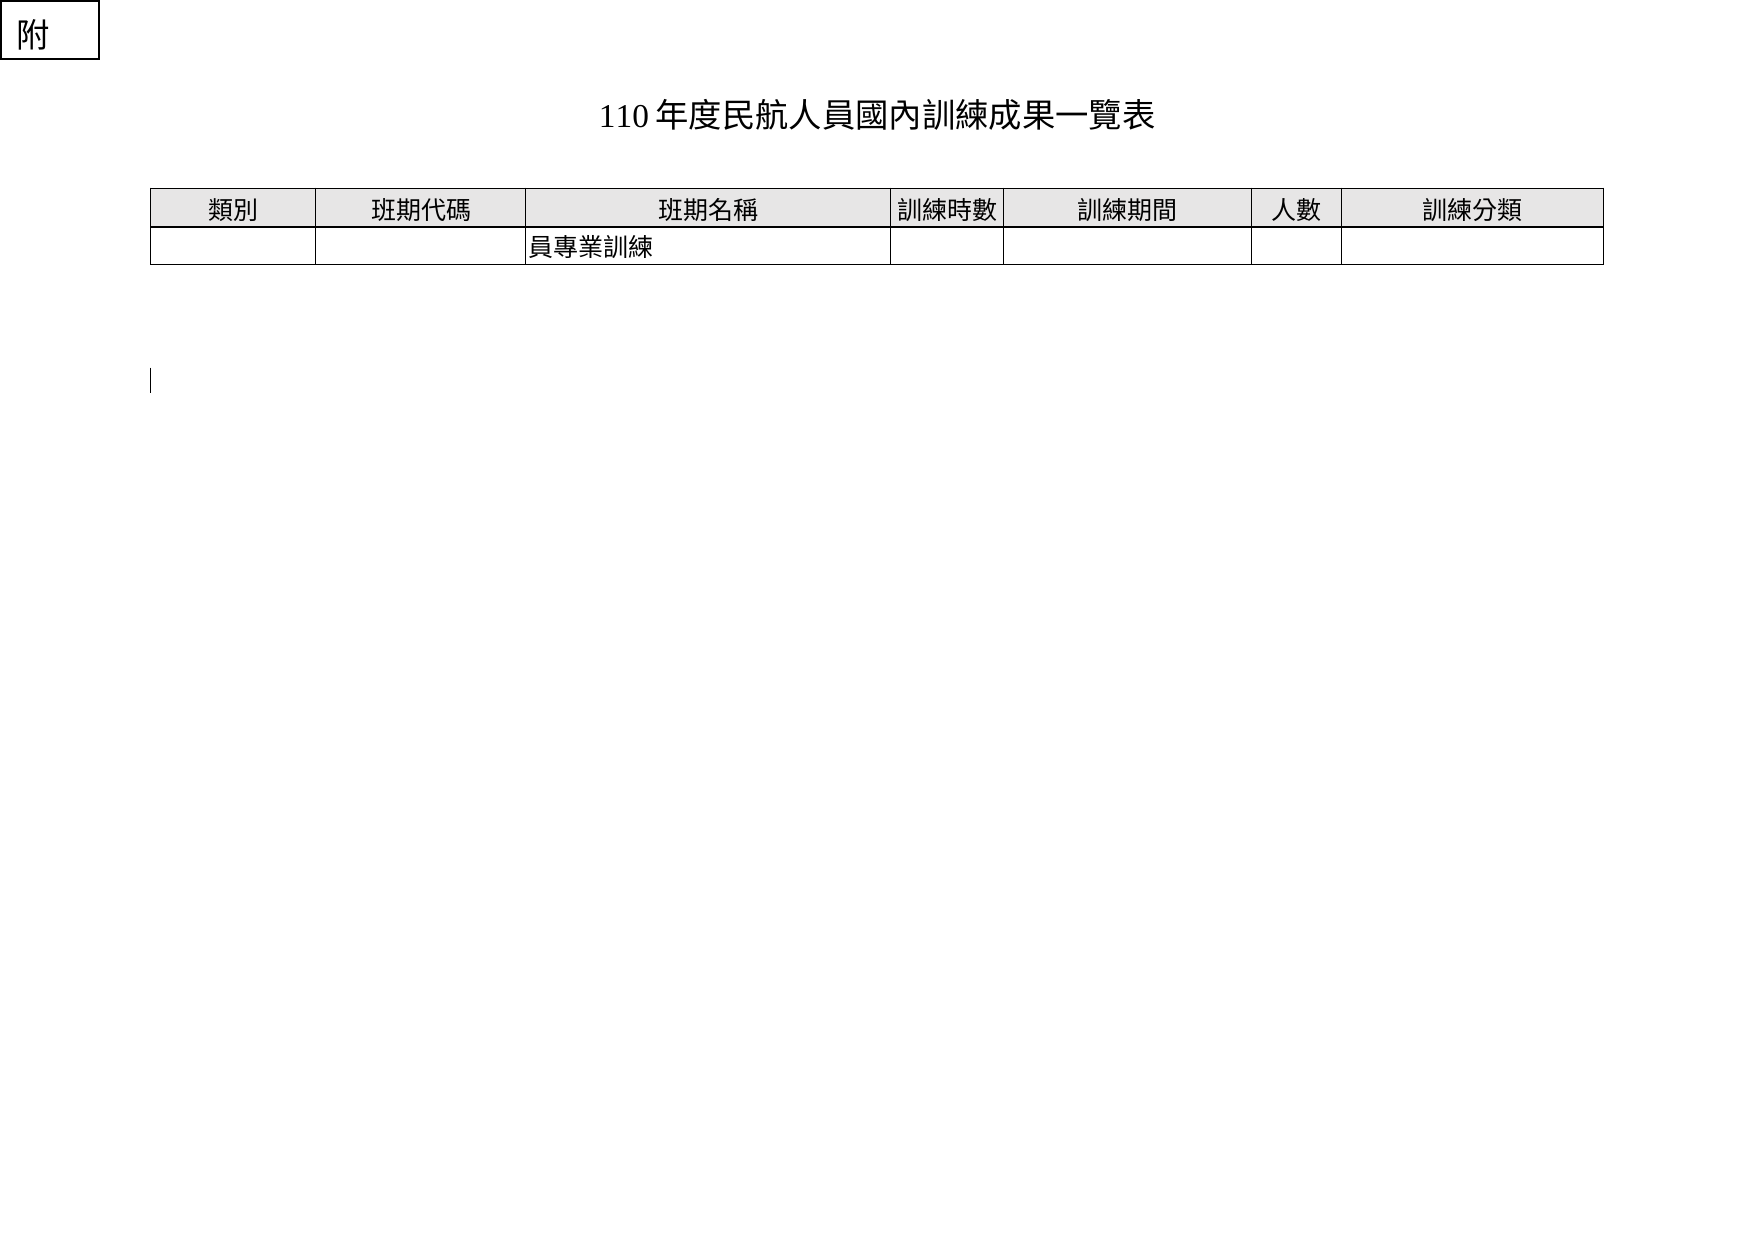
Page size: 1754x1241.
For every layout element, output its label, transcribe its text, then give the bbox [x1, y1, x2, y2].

table_header 人數 [1252, 189, 1341, 226]
table_cell [151, 228, 315, 264]
table_cell [891, 316, 1075, 367]
table_cell [1342, 228, 1603, 264]
table_cell [316, 265, 526, 316]
table_cell [891, 265, 1075, 316]
table_cell [1154, 265, 1342, 316]
table_cell [526, 265, 891, 316]
table_header 班期代碼 [316, 189, 525, 226]
table_cell [151, 368, 316, 393]
table_cell [1252, 228, 1341, 264]
table_cell [891, 368, 1003, 393]
table_cell [1342, 265, 1603, 316]
table_cell 員專業訓練 [526, 228, 890, 264]
table_header 類別 [151, 189, 315, 226]
table_cell [1004, 228, 1251, 264]
table_cell [1075, 316, 1154, 367]
table_cell [1154, 316, 1342, 367]
table_cell [316, 316, 526, 367]
table_cell [316, 228, 525, 264]
table_cell [1342, 316, 1603, 367]
table_cell [1075, 265, 1154, 316]
table_cell [316, 368, 526, 393]
table_cell [151, 316, 316, 367]
table_cell [526, 368, 891, 393]
table_header 訓練期間 [1004, 189, 1251, 226]
table_header 訓練時數 [891, 189, 1003, 226]
table_cell [1251, 368, 1342, 393]
table_header 班期名稱 [526, 189, 890, 226]
table_cell [1342, 368, 1603, 393]
table_header 訓練分類 [1342, 189, 1603, 226]
table_cell [1003, 368, 1251, 393]
table_cell [151, 265, 316, 316]
table_cell [891, 228, 1003, 264]
table_cell [526, 316, 891, 367]
